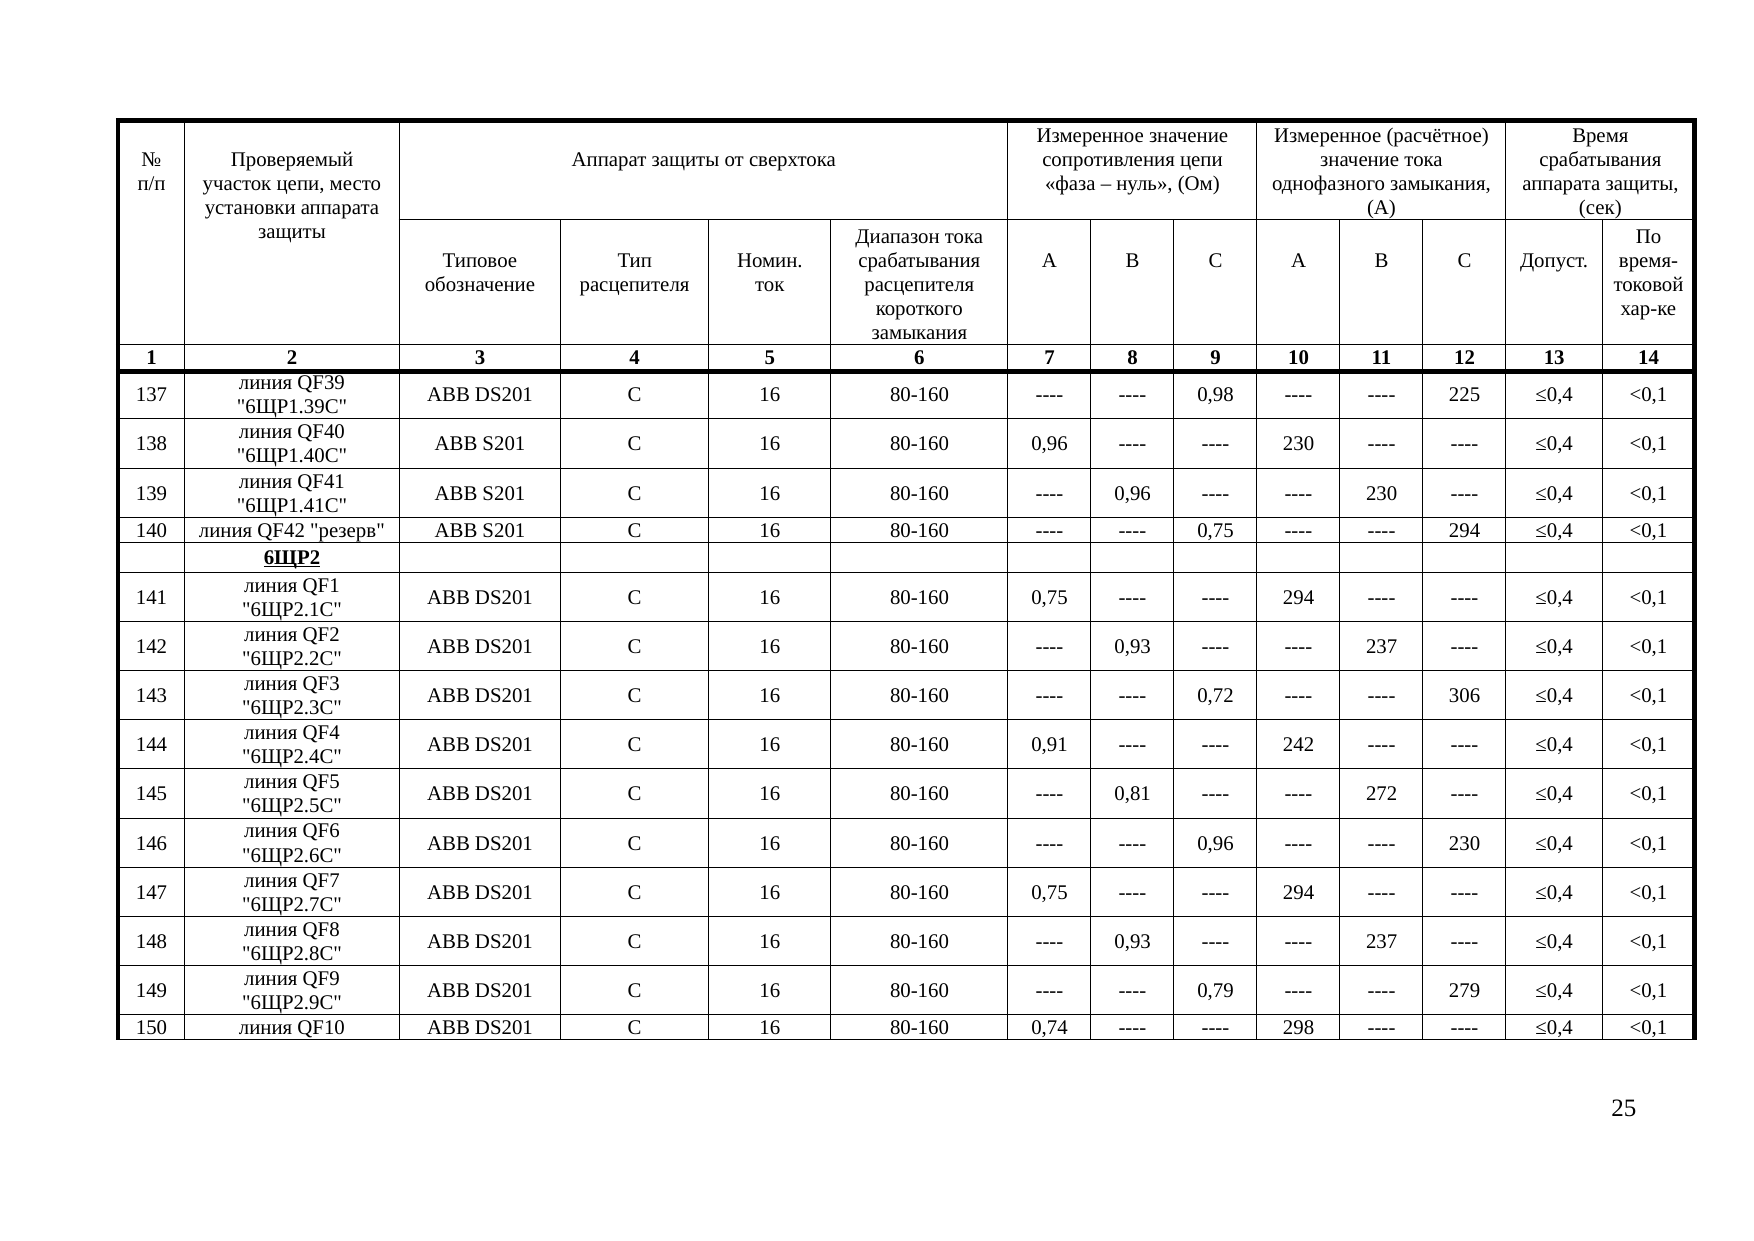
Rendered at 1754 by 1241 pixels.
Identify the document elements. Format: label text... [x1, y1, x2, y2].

table_cell 230 [1423, 819, 1505, 867]
table_cell ---- [1008, 518, 1090, 542]
table_cell <0,1 [1603, 720, 1692, 768]
table_cell ≤0,4 [1506, 518, 1602, 542]
table_cell ABB S201 [400, 419, 560, 467]
table_cell 0,75 [1008, 868, 1090, 916]
table_cell ---- [1008, 769, 1090, 817]
table_cell <0,1 [1603, 419, 1692, 467]
table_cell <0,1 [1603, 917, 1692, 965]
table_cell C [561, 469, 708, 517]
table_cell ABB DS201 [400, 720, 560, 768]
table_cell <0,1 [1603, 868, 1692, 916]
table_cell ---- [1008, 671, 1090, 719]
table_cell Типовое обозначение [400, 220, 560, 344]
table_cell C [561, 374, 708, 418]
table_cell ---- [1340, 518, 1422, 542]
table_cell ---- [1340, 671, 1422, 719]
table_cell ---- [1091, 419, 1173, 467]
table_cell 3 [400, 345, 560, 369]
table_cell 298 [1257, 1015, 1339, 1039]
table_cell Тип расцепителя [561, 220, 708, 344]
table_cell <0,1 [1603, 518, 1692, 542]
table_cell линия QF40 "6ЩР1.40С" [185, 419, 399, 467]
table_cell ---- [1340, 374, 1422, 418]
table_cell [1008, 543, 1090, 572]
table_cell линия QF6 "6ЩР2.6С" [185, 819, 399, 867]
table_cell 80-160 [831, 671, 1007, 719]
table_cell 16 [709, 622, 830, 670]
table_cell ---- [1008, 917, 1090, 965]
table_header Измеренное значение сопротивления цепи «фаза – нуль», (Ом) [1008, 123, 1256, 219]
table_header Аппарат защиты от сверхтока [400, 123, 1007, 219]
table_cell [1603, 543, 1692, 572]
table_cell 279 [1423, 966, 1505, 1014]
table_cell ---- [1174, 573, 1256, 621]
table_cell ≤0,4 [1506, 819, 1602, 867]
table_cell ABB S201 [400, 518, 560, 542]
table_cell По время- токовой хар-ке [1603, 220, 1692, 344]
table_cell <0,1 [1603, 769, 1692, 817]
table_cell ---- [1423, 769, 1505, 817]
table_cell 294 [1257, 573, 1339, 621]
table_cell 80-160 [831, 573, 1007, 621]
table_cell ---- [1340, 966, 1422, 1014]
table_cell <0,1 [1603, 671, 1692, 719]
table_cell 80-160 [831, 419, 1007, 467]
table_cell 16 [709, 469, 830, 517]
table_cell 16 [709, 518, 830, 542]
table_cell A [1008, 220, 1090, 344]
table_cell ---- [1174, 720, 1256, 768]
table_cell [1257, 543, 1339, 572]
table_cell 80-160 [831, 769, 1007, 817]
table_cell 80-160 [831, 374, 1007, 418]
table_cell [1340, 543, 1422, 572]
table_cell ---- [1257, 917, 1339, 965]
table_cell ---- [1423, 622, 1505, 670]
table_cell 11 [1340, 345, 1422, 369]
table_cell Номин. ток [709, 220, 830, 344]
table_cell C [561, 573, 708, 621]
table_cell ---- [1174, 1015, 1256, 1039]
table_cell Допуст. [1506, 220, 1602, 344]
table_cell 0,72 [1174, 671, 1256, 719]
table_cell ---- [1257, 469, 1339, 517]
table_cell C [1423, 220, 1505, 344]
table_cell 141 [120, 573, 184, 621]
table_cell ---- [1423, 917, 1505, 965]
table_cell ---- [1174, 769, 1256, 817]
table_cell 230 [1340, 469, 1422, 517]
table_header Измеренное (расчётное) значение тока однофазного замыкания, (А) [1257, 123, 1505, 219]
table_cell 139 [120, 469, 184, 517]
table_cell 14 [1603, 345, 1692, 369]
table_cell ABB DS201 [400, 573, 560, 621]
table_cell ---- [1174, 419, 1256, 467]
table_cell ---- [1008, 819, 1090, 867]
table_cell линия QF7 "6ЩР2.7С" [185, 868, 399, 916]
table_cell ---- [1091, 1015, 1173, 1039]
table_cell линия QF8 "6ЩР2.8С" [185, 917, 399, 965]
table_cell ---- [1423, 868, 1505, 916]
table_cell 147 [120, 868, 184, 916]
table_cell 150 [120, 1015, 184, 1039]
table_cell ---- [1257, 769, 1339, 817]
table_cell 0,96 [1008, 419, 1090, 467]
table_cell ABB DS201 [400, 868, 560, 916]
table_cell ---- [1091, 518, 1173, 542]
table_cell линия QF42 "резерв" [185, 518, 399, 542]
table_cell 16 [709, 868, 830, 916]
table_cell 225 [1423, 374, 1505, 418]
table_cell 0,93 [1091, 917, 1173, 965]
table_cell ---- [1423, 720, 1505, 768]
table_cell ≤0,4 [1506, 469, 1602, 517]
table_cell [1423, 543, 1505, 572]
table_cell ABB DS201 [400, 769, 560, 817]
table_cell [1091, 543, 1173, 572]
table_cell ---- [1423, 573, 1505, 621]
table_cell <0,1 [1603, 966, 1692, 1014]
table_cell ≤0,4 [1506, 868, 1602, 916]
table_cell 80-160 [831, 622, 1007, 670]
table_header Время срабатывания аппарата защиты, (сек) [1506, 123, 1692, 219]
table_cell линия QF39 "6ЩР1.39С" [185, 374, 399, 418]
table_cell ---- [1257, 622, 1339, 670]
table_cell 1 [120, 345, 184, 369]
table_cell ---- [1091, 819, 1173, 867]
table_cell линия QF4 "6ЩР2.4С" [185, 720, 399, 768]
table_cell <0,1 [1603, 469, 1692, 517]
table_cell 0,75 [1174, 518, 1256, 542]
table_cell 242 [1257, 720, 1339, 768]
table_cell ---- [1340, 868, 1422, 916]
table_cell 149 [120, 966, 184, 1014]
table_cell линия QF10 [185, 1015, 399, 1039]
table_cell ABB DS201 [400, 374, 560, 418]
table_cell 144 [120, 720, 184, 768]
table_cell ABB DS201 [400, 917, 560, 965]
table_cell ---- [1091, 573, 1173, 621]
table_cell ---- [1091, 671, 1173, 719]
table_cell 16 [709, 374, 830, 418]
table_cell ---- [1423, 419, 1505, 467]
table_cell 294 [1423, 518, 1505, 542]
table_cell ---- [1340, 1015, 1422, 1039]
table_cell 0,96 [1174, 819, 1256, 867]
table_cell C [561, 419, 708, 467]
table_cell C [561, 819, 708, 867]
table_cell 0,79 [1174, 966, 1256, 1014]
table_cell C [561, 720, 708, 768]
table_cell 13 [1506, 345, 1602, 369]
table_cell ≤0,4 [1506, 966, 1602, 1014]
table_cell 0,74 [1008, 1015, 1090, 1039]
table_cell 16 [709, 966, 830, 1014]
table_cell 80-160 [831, 819, 1007, 867]
table_cell ---- [1257, 966, 1339, 1014]
table_cell линия QF5 "6ЩР2.5С" [185, 769, 399, 817]
table_cell линия QF41 "6ЩР1.41С" [185, 469, 399, 517]
table_cell 0,75 [1008, 573, 1090, 621]
table_cell 138 [120, 419, 184, 467]
table_cell ---- [1340, 419, 1422, 467]
table_cell C [561, 868, 708, 916]
table_cell ABB DS201 [400, 819, 560, 867]
table_cell 80-160 [831, 868, 1007, 916]
table_cell линия QF3 "6ЩР2.3С" [185, 671, 399, 719]
table_cell линия QF1 "6ЩР2.1С" [185, 573, 399, 621]
table_cell ---- [1091, 374, 1173, 418]
table_cell 306 [1423, 671, 1505, 719]
table_cell C [561, 1015, 708, 1039]
table_cell ABB DS201 [400, 1015, 560, 1039]
table_cell ---- [1340, 720, 1422, 768]
table_cell ---- [1423, 1015, 1505, 1039]
table_cell ≤0,4 [1506, 1015, 1602, 1039]
table_cell [831, 543, 1007, 572]
table_cell 145 [120, 769, 184, 817]
table_cell 272 [1340, 769, 1422, 817]
table_cell 6 [831, 345, 1007, 369]
table_cell ABB DS201 [400, 671, 560, 719]
table_cell 4 [561, 345, 708, 369]
table_cell 12 [1423, 345, 1505, 369]
table_cell 9 [1174, 345, 1256, 369]
table_cell A [1257, 220, 1339, 344]
table_cell 0,93 [1091, 622, 1173, 670]
table_cell ---- [1423, 469, 1505, 517]
table_cell 2 [185, 345, 399, 369]
table_cell 0,91 [1008, 720, 1090, 768]
table_cell C [561, 966, 708, 1014]
table_cell ---- [1008, 966, 1090, 1014]
table_cell 237 [1340, 622, 1422, 670]
table_cell ---- [1257, 374, 1339, 418]
table_cell [1174, 543, 1256, 572]
table_cell 80-160 [831, 1015, 1007, 1039]
table_cell линия QF9 "6ЩР2.9С" [185, 966, 399, 1014]
table_cell ---- [1174, 622, 1256, 670]
table_cell C [561, 917, 708, 965]
table_cell 0,98 [1174, 374, 1256, 418]
table_cell 80-160 [831, 469, 1007, 517]
table_cell линия QF2 "6ЩР2.2С" [185, 622, 399, 670]
table_cell C [1174, 220, 1256, 344]
table_cell [400, 543, 560, 572]
table_cell ---- [1008, 622, 1090, 670]
table_cell 0,96 [1091, 469, 1173, 517]
table_cell 146 [120, 819, 184, 867]
table_cell ≤0,4 [1506, 374, 1602, 418]
table_cell 10 [1257, 345, 1339, 369]
table_cell C [561, 671, 708, 719]
table_cell ---- [1091, 868, 1173, 916]
table_header Проверяемый участок цепи, место установки аппарата защиты [185, 123, 399, 344]
table_cell [709, 543, 830, 572]
table_cell ≤0,4 [1506, 917, 1602, 965]
table_cell [1506, 543, 1602, 572]
table_cell ---- [1340, 573, 1422, 621]
table_cell ≤0,4 [1506, 720, 1602, 768]
table_cell 16 [709, 573, 830, 621]
table_cell ≤0,4 [1506, 622, 1602, 670]
table_cell C [561, 769, 708, 817]
table_cell <0,1 [1603, 573, 1692, 621]
table_cell 143 [120, 671, 184, 719]
table_cell ---- [1174, 917, 1256, 965]
table_cell <0,1 [1603, 622, 1692, 670]
table_cell ---- [1257, 819, 1339, 867]
table_cell 5 [709, 345, 830, 369]
table_cell 16 [709, 419, 830, 467]
table_cell 137 [120, 374, 184, 418]
table_cell C [561, 622, 708, 670]
table_cell 294 [1257, 868, 1339, 916]
table_cell 80-160 [831, 917, 1007, 965]
table_cell ---- [1091, 720, 1173, 768]
table_cell ---- [1257, 518, 1339, 542]
table_cell 16 [709, 720, 830, 768]
table_cell 16 [709, 819, 830, 867]
table_cell 6ЩР2 [185, 543, 399, 572]
table_cell 16 [709, 769, 830, 817]
table_cell ≤0,4 [1506, 671, 1602, 719]
table_cell ≤0,4 [1506, 573, 1602, 621]
table_cell ---- [1008, 469, 1090, 517]
table_cell ABB S201 [400, 469, 560, 517]
table_cell ---- [1257, 671, 1339, 719]
table_cell ≤0,4 [1506, 769, 1602, 817]
table_cell <0,1 [1603, 819, 1692, 867]
table_cell 16 [709, 917, 830, 965]
table_cell ---- [1008, 374, 1090, 418]
table_cell ---- [1174, 868, 1256, 916]
table_cell 80-160 [831, 966, 1007, 1014]
table_cell 230 [1257, 419, 1339, 467]
table_cell ---- [1091, 966, 1173, 1014]
table_cell [120, 543, 184, 572]
table_cell 0,81 [1091, 769, 1173, 817]
table_cell [561, 543, 708, 572]
table_cell 80-160 [831, 720, 1007, 768]
table_cell ABB DS201 [400, 622, 560, 670]
table_cell ---- [1340, 819, 1422, 867]
table_cell 237 [1340, 917, 1422, 965]
table_cell C [561, 518, 708, 542]
table_cell Диапазон тока срабатывания расцепителя короткого замыкания [831, 220, 1007, 344]
table_cell 148 [120, 917, 184, 965]
table_cell ---- [1174, 469, 1256, 517]
table_header № п/п [120, 123, 184, 344]
table_cell 16 [709, 1015, 830, 1039]
table_cell 142 [120, 622, 184, 670]
table_cell <0,1 [1603, 1015, 1692, 1039]
table_cell 140 [120, 518, 184, 542]
table_cell 16 [709, 671, 830, 719]
table_cell 7 [1008, 345, 1090, 369]
table_cell ABB DS201 [400, 966, 560, 1014]
table_cell ≤0,4 [1506, 419, 1602, 467]
table_cell 80-160 [831, 518, 1007, 542]
table_cell B [1091, 220, 1173, 344]
table_cell B [1340, 220, 1422, 344]
table_cell 8 [1091, 345, 1173, 369]
table_cell <0,1 [1603, 374, 1692, 418]
